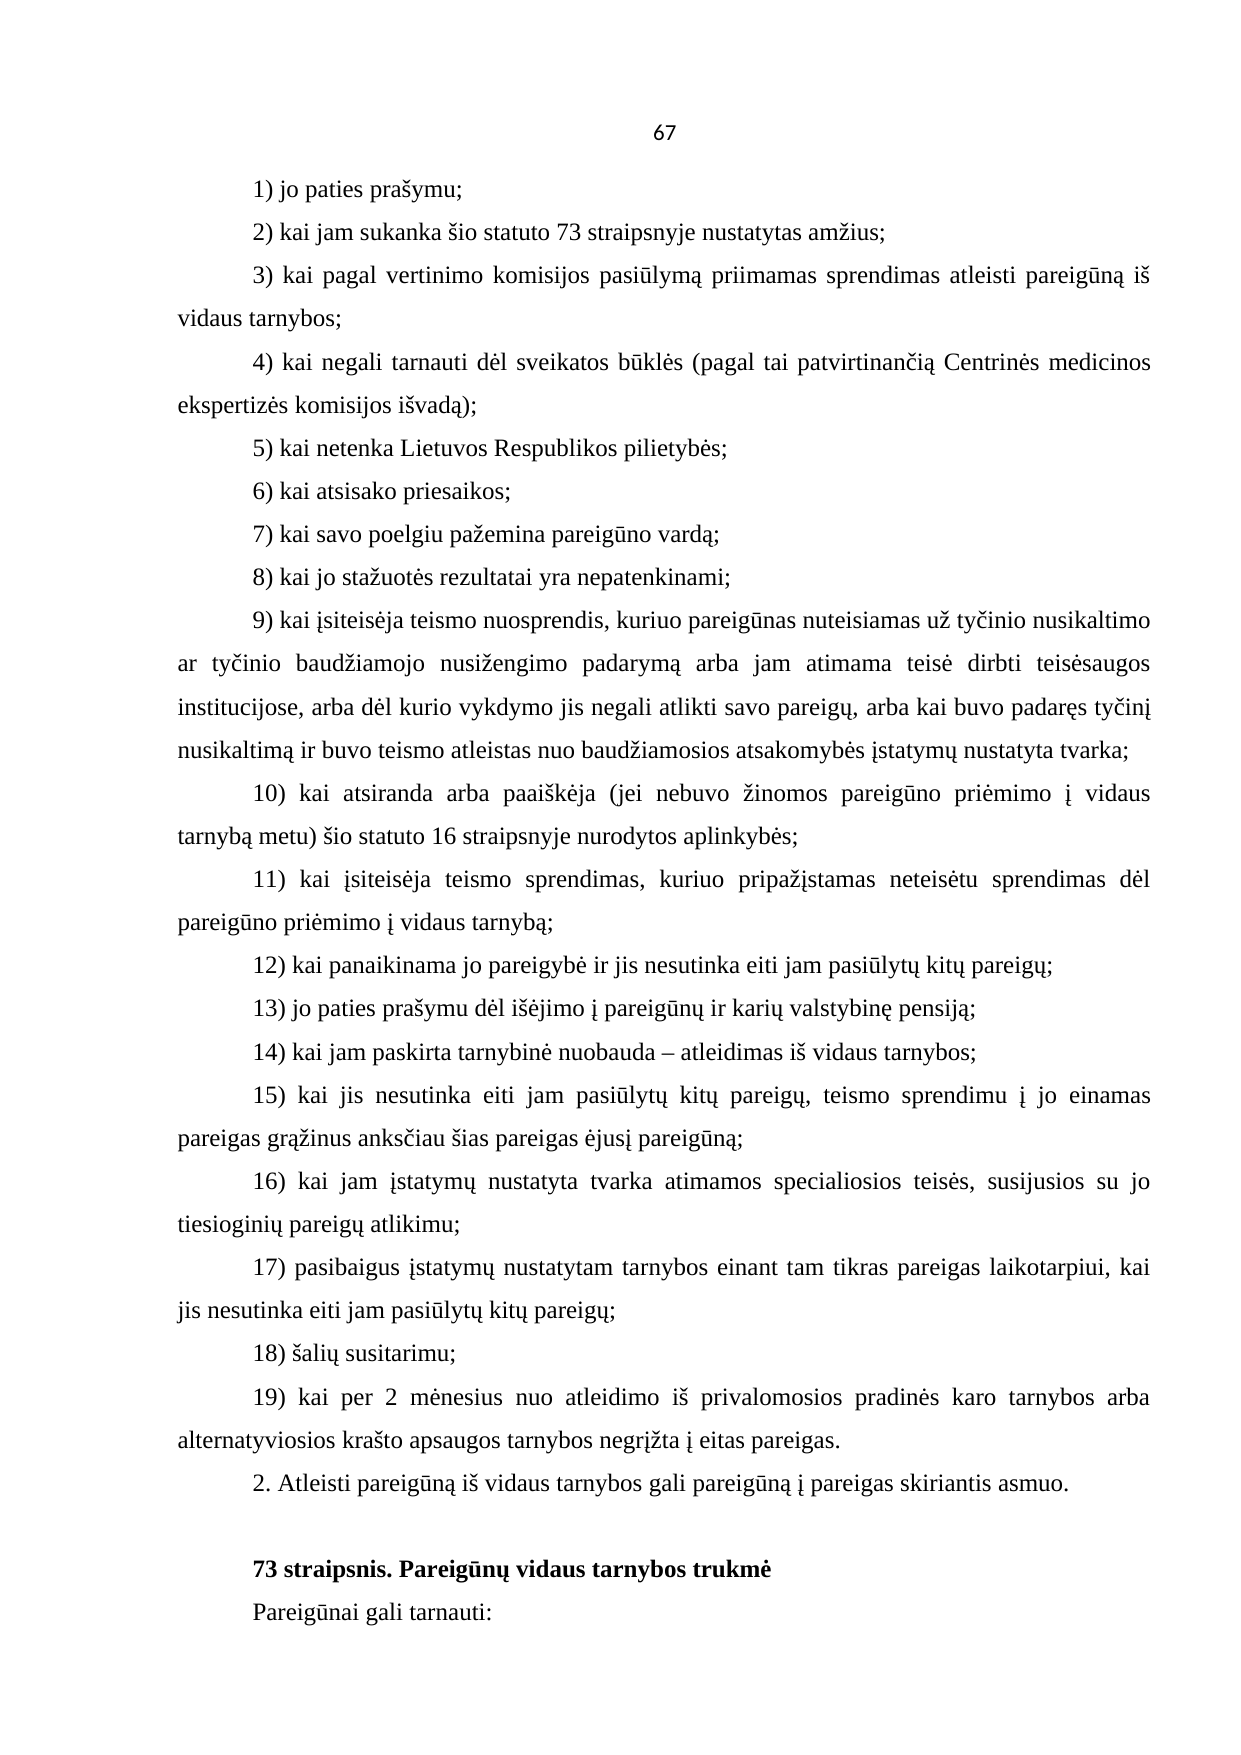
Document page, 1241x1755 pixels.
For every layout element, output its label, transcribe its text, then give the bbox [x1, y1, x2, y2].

text 2) kai jam sukanka šio statuto 73 straipsnyje nustatytas amžius; [177, 217, 1152, 246]
text 16) kai jam įstatymų nustatyta tvarka atimamos specialiosios teisės, susijusios su jo tiesioginių pareigų atlikimu; [177, 1166, 1152, 1238]
text 14) kai jam paskirta tarnybinė nuobauda – atleidimas iš vidaus tarnybos; [177, 1037, 1152, 1065]
text 17) pasibaigus įstatymų nustatytam tarnybos einant tam tikras pareigas laikotarpiui, kai jis nesutinka eiti jam pasiūlytų kitų pareigų; [177, 1252, 1152, 1324]
text 15) kai jis nesutinka eiti jam pasiūlytų kitų pareigų, teismo sprendimu į jo einamas pareigas grąžinus anksčiau šias pareigas ėjusį pareigūną; [177, 1080, 1152, 1152]
text 18) šalių susitarimu; [177, 1338, 1152, 1367]
text 73 straipsnis. Pareigūnų vidaus tarnybos trukmė [177, 1554, 1152, 1583]
text 11) kai įsiteisėja teismo sprendimas, kuriuo pripažįstamas neteisėtu sprendimas dėl pareigūno priėmimo į vidaus tarnybą; [177, 864, 1152, 936]
text 5) kai netenka Lietuvos Respublikos pilietybės; [177, 433, 1152, 462]
text 4) kai negali tarnauti dėl sveikatos būklės (pagal tai patvirtinančią Centrinės medicinos ekspertizės komisijos išvadą); [177, 347, 1152, 418]
text 3) kai pagal vertinimo komisijos pasiūlymą priimamas sprendimas atleisti pareigūną iš vidaus tarnybos; [177, 260, 1152, 332]
text 19) kai per 2 mėnesius nuo atleidimo iš privalomosios pradinės karo tarnybos arba alternatyviosios krašto apsaugos tarnybos negrįžta į eitas pareigas. [177, 1382, 1152, 1453]
text 10) kai atsiranda arba paaiškėja (jei nebuvo žinomos pareigūno priėmimo į vidaus tarnybą metu) šio statuto 16 straipsnyje nurodytos aplinkybės; [177, 778, 1152, 850]
text 2. Atleisti pareigūną iš vidaus tarnybos gali pareigūną į pareigas skiriantis asmuo. [177, 1468, 1152, 1497]
text 6) kai atsisako priesaikos; [177, 476, 1152, 505]
text 1) jo paties prašymu; [177, 174, 1152, 203]
text 12) kai panaikinama jo pareigybė ir jis nesutinka eiti jam pasiūlytų kitų pareigų; [177, 950, 1152, 979]
text 7) kai savo poelgiu pažemina pareigūno vardą; [177, 519, 1152, 548]
text Pareigūnai gali tarnauti: [177, 1597, 1152, 1626]
text 9) kai įsiteisėja teismo nuosprendis, kuriuo pareigūnas nuteisiamas už tyčinio nusikaltimo ar tyčinio baudžiamojo nusižengimo padarymą arba jam atimama teisė dirbti teisėsaugos institucijose, arba dėl kurio vykdymo jis negali atlikti savo pareigų, arba kai buvo padaręs tyčinį nusikaltimą ir buvo teismo atleistas nuo baudžiamosios atsakomybės įstatymų nustatyta tvarka; [177, 605, 1152, 763]
text 8) kai jo stažuotės rezultatai yra nepatenkinami; [177, 562, 1152, 591]
text 13) jo paties prašymu dėl išėjimo į pareigūnų ir karių valstybinę pensiją; [177, 993, 1152, 1022]
